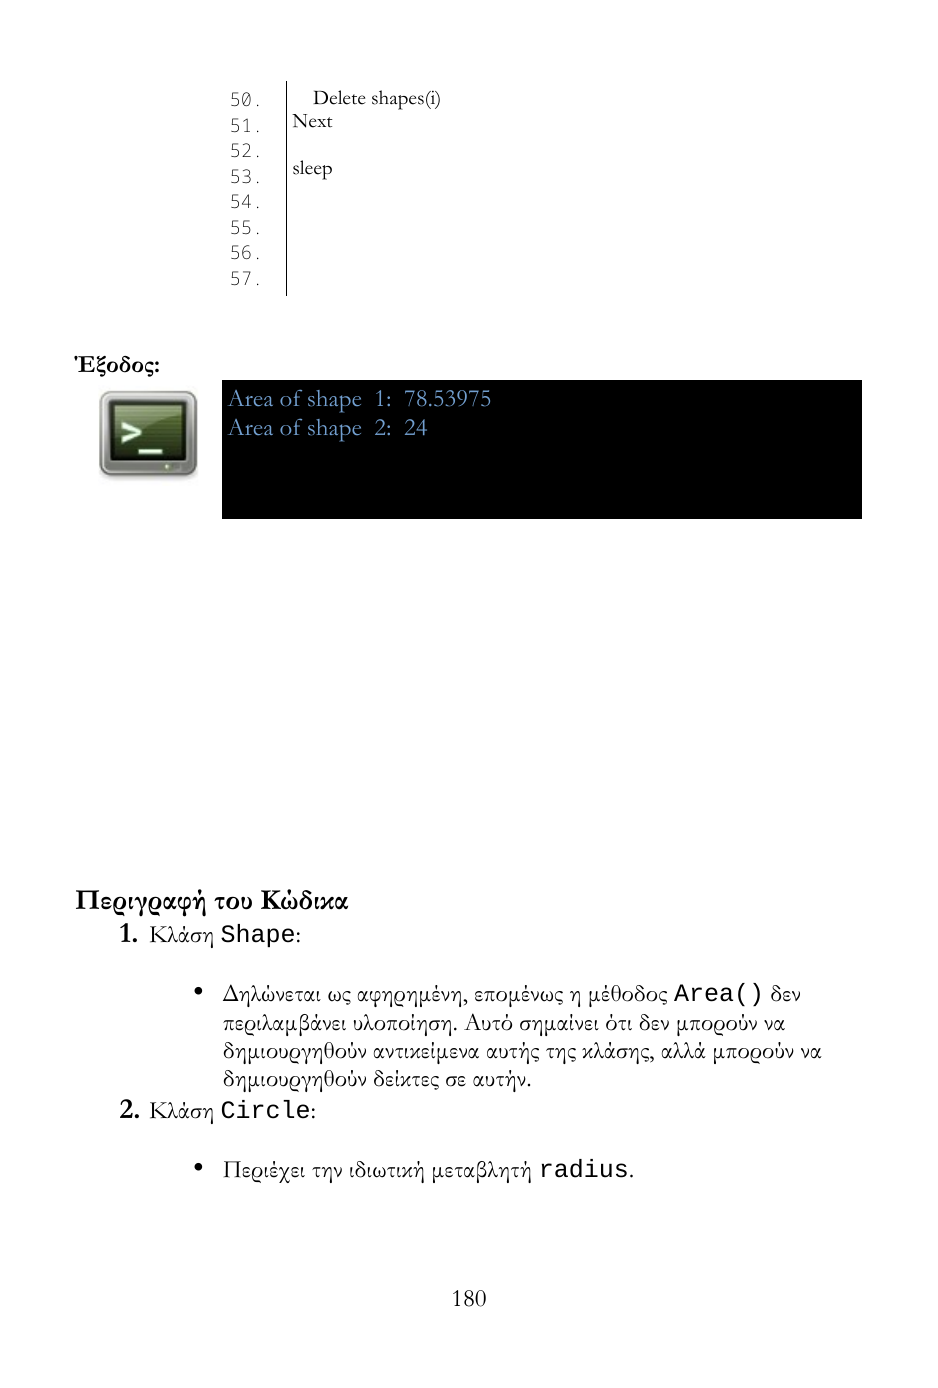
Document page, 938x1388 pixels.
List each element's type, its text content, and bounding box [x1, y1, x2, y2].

table_header [186, 81, 286, 296]
list Δηλώνεται ως αφηρημένη, επομένως η μέθοδος Area() δεν περιλαμβάνει υλοποίηση. Αυτό σημαίνει ότι δεν μπορούν να δημιουργηθούν αντικείμενα αυτής της κλάσης, αλλά μπορούν να δημιουργηθούν δείκτες σε αυτήν. [193, 980, 862, 1093]
list Περιέχει την ιδιωτική μεταβλητή radius. [193, 1156, 862, 1184]
text Περιγραφή του Κώδικα [75, 885, 862, 917]
table_header Area of shape 1: 78.53975 Area of shape 2: 24 [222, 380, 862, 519]
picture [98, 385, 199, 486]
table_header [75, 380, 222, 519]
table_header [75, 75, 180, 323]
list Κλάση Shape: [119, 917, 862, 950]
text Έξοδος: [75, 351, 862, 379]
table_header Delete shapes(i) Next sleep [287, 81, 857, 296]
list Κλάση Circle: [119, 1093, 862, 1126]
table_header [180, 75, 863, 323]
